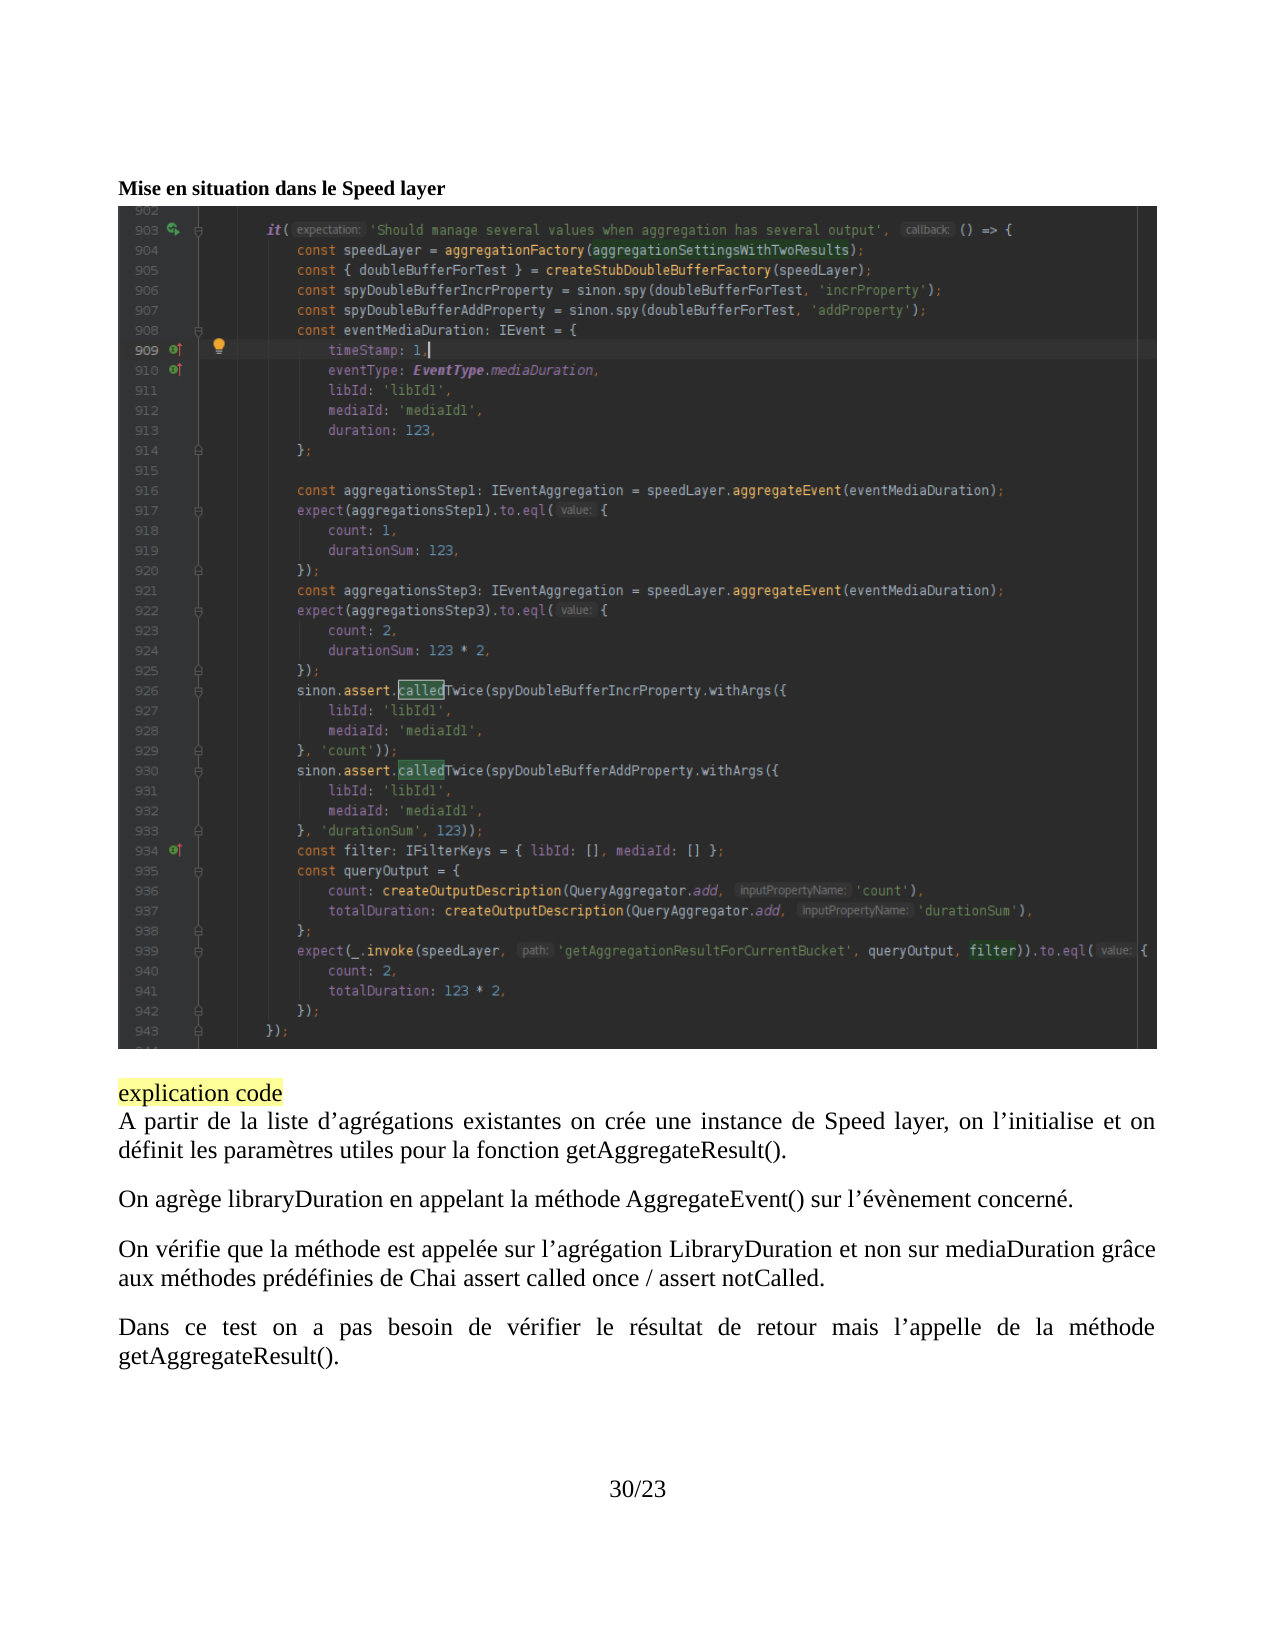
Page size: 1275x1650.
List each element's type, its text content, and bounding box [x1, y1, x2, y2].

text Dans ce test on a pas besoin de vérifier le résultat de retour mais l’appelle de la méthode getAggregateResult(). [118, 1312, 1157, 1369]
text On vérifie que la méthode est appelée sur l’agrégation LibraryDuration et non sur mediaDuration grâce aux méthodes prédéfinies de Chai assert called once / assert notCalled. [118, 1234, 1157, 1291]
text explication code [118, 1078, 1157, 1106]
text On agrège libraryDuration en appelant la méthode AggregateEvent() sur l’évènement concerné. [118, 1184, 1157, 1213]
subtitle Mise en situation dans le Speed layer [118, 176, 1157, 200]
text A partir de la liste d’agrégations existantes on crée une instance de Speed layer, on l’initialise et on définit les paramètres utiles pour la fonction getAggregateResult(). [118, 1106, 1157, 1164]
picture [118, 206, 1157, 1049]
